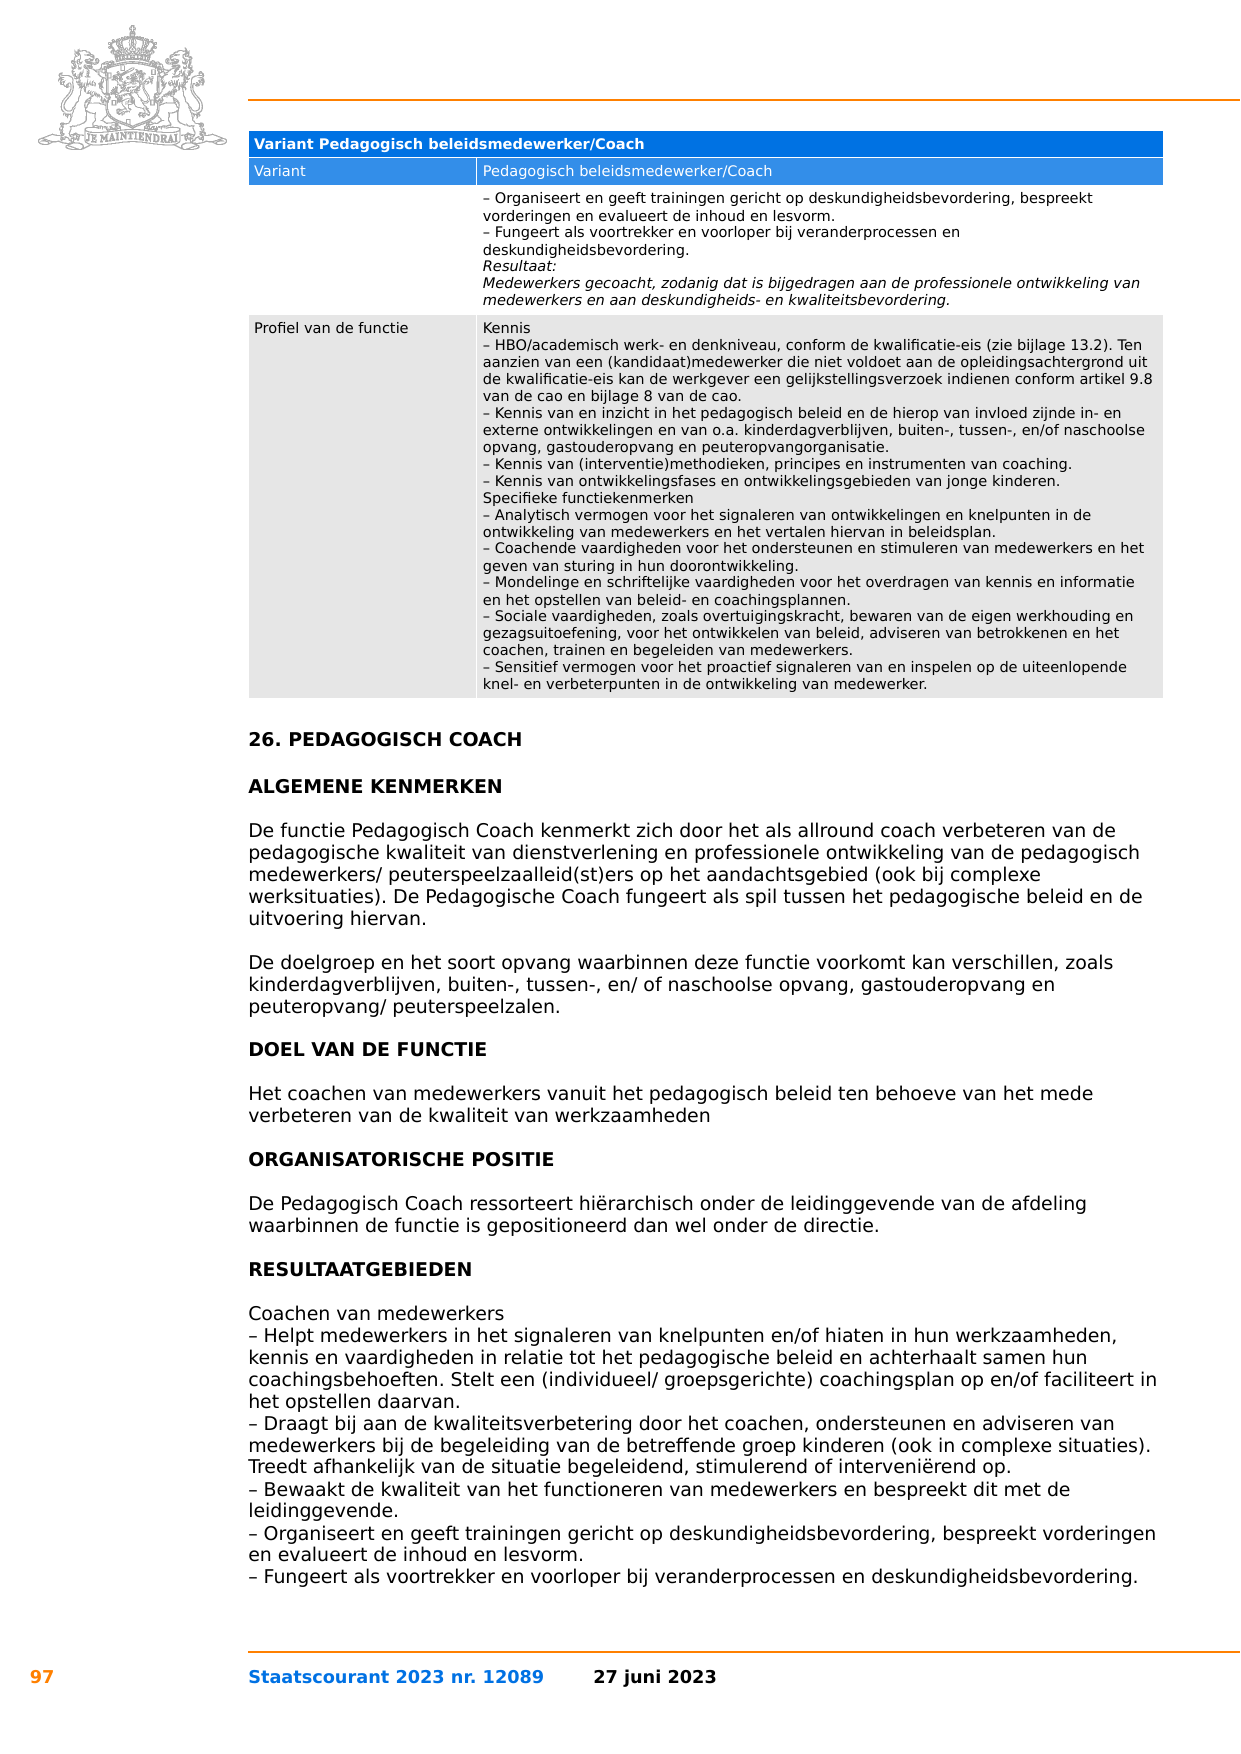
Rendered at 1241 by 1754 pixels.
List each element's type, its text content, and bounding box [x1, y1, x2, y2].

table_cell Kennis – HBO/academisch werk- en denkniveau, conform de kwalificatie-eis (zie bijlage 13.2). Ten aanzien van een (kandidaat)medewerker die niet voldoet aan de opleidingsachtergrond uit de kwalificatie-eis kan de werkgever een gelijkstellingsverzoek indienen conform artikel 9.8 van de cao en bijlage 8 van de cao. – Kennis van en inzicht in het pedagogisch beleid en de hierop van invloed zijnde in- en externe ontwikkelingen en van o.a. kinderdagverblijven, buiten-, tussen-, en/of naschoolse opvang, gastouderopvang en peuteropvangorganisatie. – Kennis van (interventie)methodieken, principes en instrumenten van coaching. – Kennis van ontwikkelingsfases en ontwikkelingsgebieden van jonge kinderen. Specifieke functiekenmerken – Analytisch vermogen voor het signaleren van ontwikkelingen en knelpunten in de ontwikkeling van medewerkers en het vertalen hiervan in beleidsplan. – Coachende vaardigheden voor het ondersteunen en stimuleren van medewerkers en het geven van sturing in hun doorontwikkeling. – Mondelinge en schriftelijke vaardigheden voor het overdragen van kennis en informatie en het opstellen van beleid- en coachingsplannen. – Sociale vaardigheden, zoals overtuigingskracht, bewaren van de eigen werkhouding en gezagsuitoefening, voor het ontwikkelen van beleid, adviseren van betrokkenen en het coachen, trainen en begeleiden van medewerkers. – Sensitief vermogen voor het proactief signaleren van en inspelen op de uiteenlopende knel- en verbeterpunten in de ontwikkeling van medewerker. [477, 315, 1163, 698]
text – Helpt medewerkers in het signaleren van knelpunten en/of hiaten in hun werkzaamheden, kennis en vaardigheden in relatie tot het pedagogische beleid en achterhaalt samen hun coachingsbehoeften. Stelt een (individueel/ groepsgerichte) coachingsplan op en/of faciliteert in het opstellen daarvan. [248, 1324, 1163, 1412]
subtitle ALGEMENE KENMERKEN [248, 776, 1163, 798]
table_cell – Organiseert en geeft trainingen gericht op deskundigheidsbevordering, bespreekt vorderingen en evalueert de inhoud en lesvorm. – Fungeert als voortrekker en voorloper bij veranderprocessen en deskundigheidsbevordering. Resultaat: Medewerkers gecoacht, zodanig dat is bijgedragen aan de professionele ontwikkeling van medewerkers en aan deskundigheids- en kwaliteitsbevordering. [477, 186, 1163, 314]
text – Fungeert als voortrekker en voorloper bij veranderprocessen en deskundigheidsbevordering. [248, 1566, 1163, 1588]
table_cell Variant [249, 158, 476, 185]
subtitle 26. PEDAGOGISCH COACH [248, 729, 1163, 751]
table_header Variant Pedagogisch beleidsmedewerker/Coach [249, 131, 1163, 157]
table_cell Pedagogisch beleidsmedewerker/Coach [477, 158, 1163, 185]
subtitle DOEL VAN DE FUNCTIE [248, 1039, 1163, 1061]
text – Draagt bij aan de kwaliteitsverbetering door het coachen, ondersteunen en adviseren van medewerkers bij de begeleiding van de betreffende groep kinderen (ook in complexe situaties). Treedt afhankelijk van de situatie begeleidend, stimulerend of interveniërend op. [248, 1412, 1163, 1478]
subtitle ORGANISATORISCHE POSITIE [248, 1149, 1163, 1171]
text De Pedagogisch Coach ressorteert hiërarchisch onder de leidinggevende van de afdeling waarbinnen de functie is gepositioneerd dan wel onder de directie. [248, 1193, 1163, 1237]
table_cell [249, 186, 476, 314]
table_cell Profiel van de functie [249, 315, 476, 698]
subtitle RESULTAATGEBIEDEN [248, 1259, 1163, 1281]
text De functie Pedagogisch Coach kenmerkt zich door het als allround coach verbeteren van de pedagogische kwaliteit van dienstverlening en professionele ontwikkeling van de pedagogisch medewerkers/ peuterspeelzaalleid(st)ers op het aandachtsgebied (ook bij complexe werksituaties). De Pedagogische Coach fungeert als spil tussen het pedagogische beleid en de uitvoering hiervan. [248, 820, 1163, 930]
text – Organiseert en geeft trainingen gericht op deskundigheidsbevordering, bespreekt vorderingen en evalueert de inhoud en lesvorm. [248, 1522, 1163, 1566]
text – Bewaakt de kwaliteit van het functioneren van medewerkers en bespreekt dit met de leidinggevende. [248, 1478, 1163, 1522]
text De doelgroep en het soort opvang waarbinnen deze functie voorkomt kan verschillen, zoals kinderdagverblijven, buiten-, tussen-, en/ of naschoolse opvang, gastouderopvang en peuteropvang/ peuterspeelzalen. [248, 952, 1163, 1017]
text Coachen van medewerkers [248, 1303, 1163, 1324]
text Het coachen van medewerkers vanuit het pedagogisch beleid ten behoeve van het mede verbeteren van de kwaliteit van werkzaamheden [248, 1083, 1163, 1127]
picture [38, 25, 227, 150]
